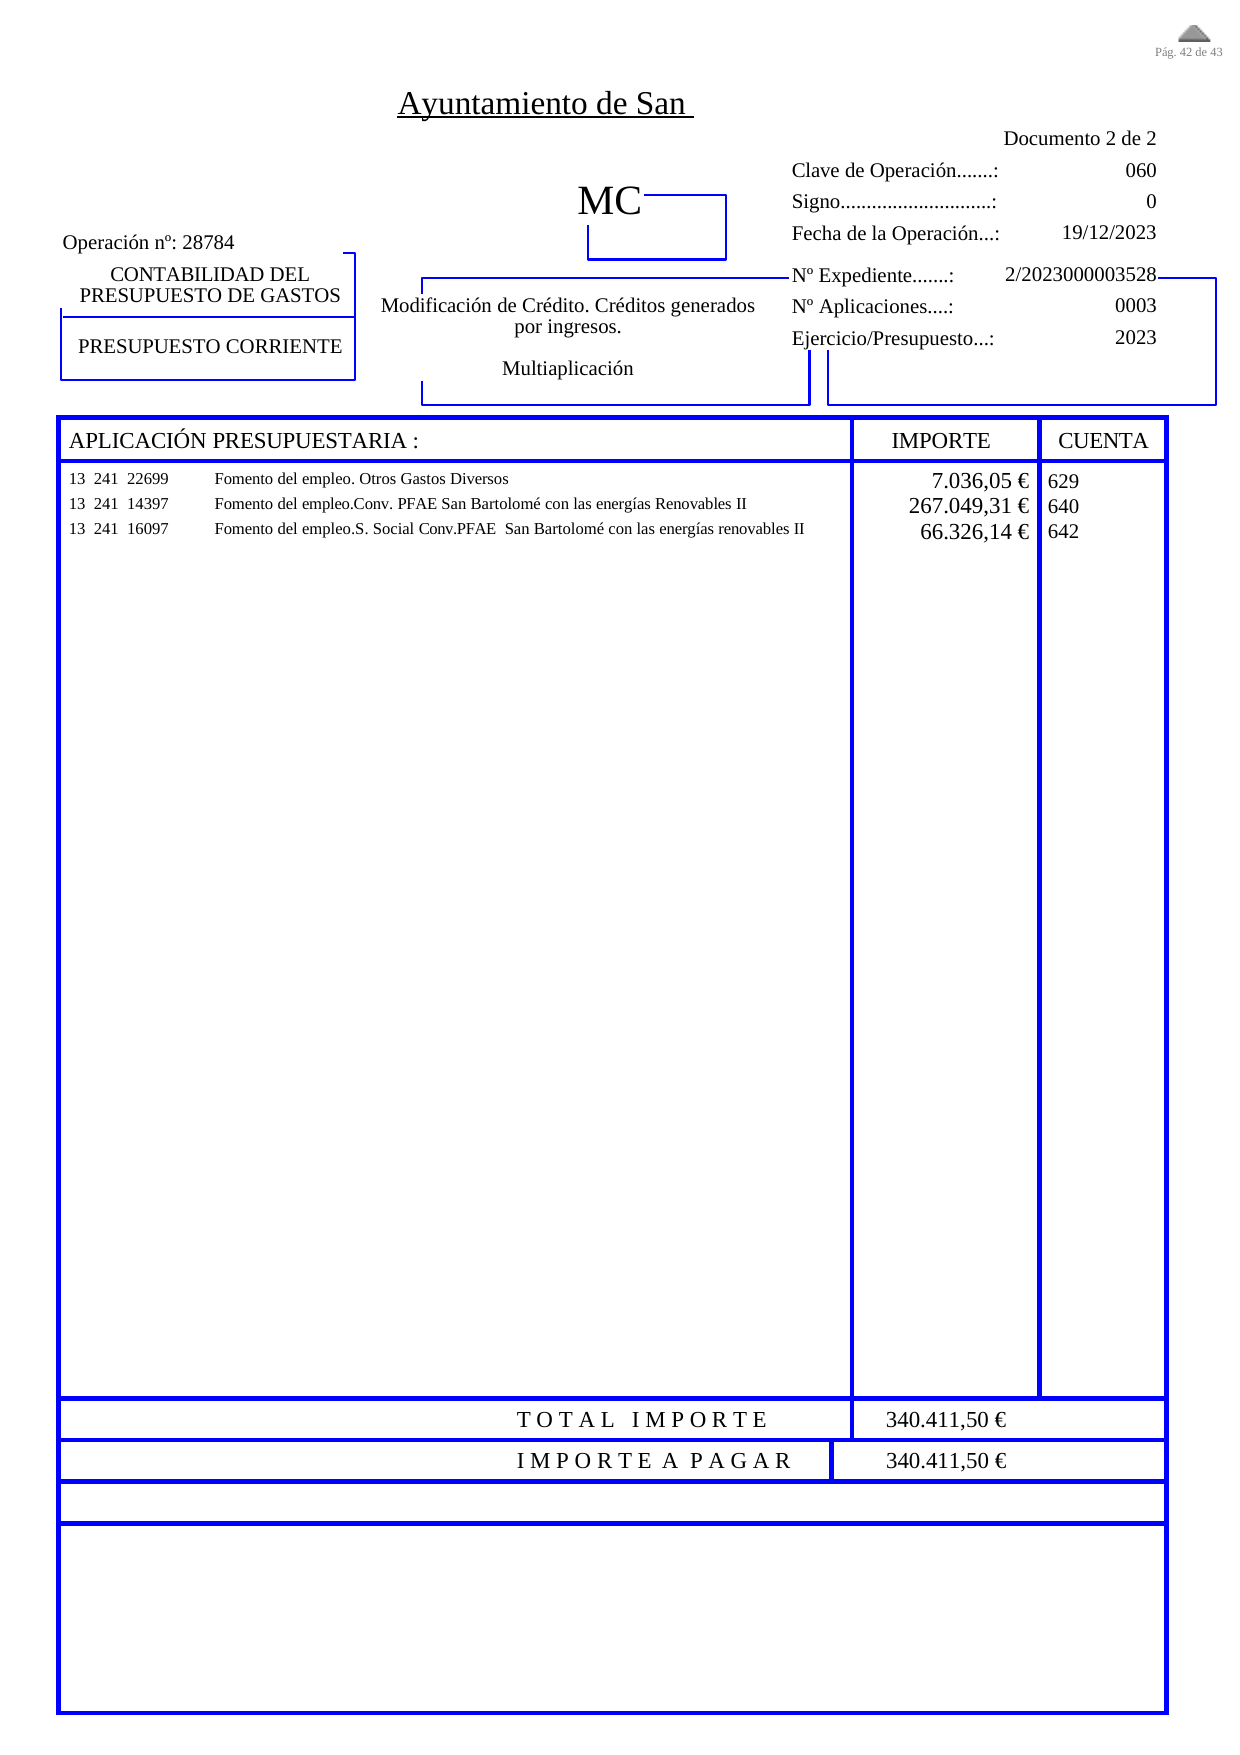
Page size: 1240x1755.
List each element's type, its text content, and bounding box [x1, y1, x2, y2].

table_header CUENTA [1042, 420, 1164, 458]
table_cell 629 640 642 [1042, 463, 1164, 1396]
table_cell 7.036,05 € 267.049,31 € 66.326,14 € [854, 463, 1037, 1396]
table_header APLICACIÓN PRESUPUESTARIA : [61, 420, 850, 458]
table_cell 340.411,50 € [834, 1442, 1164, 1479]
table_cell [61, 1526, 1164, 1711]
table_cell T O T A L I M P O R T E [61, 1401, 850, 1438]
table_cell 340.411,50 € [854, 1401, 1164, 1438]
table_cell I M P O R T E A P A G A R [61, 1442, 829, 1479]
table_cell 13 241 22699 Fomento del empleo. Otros Gastos Diversos 13 241 14397 Fomento del empleo.Conv. PFAE San Bartolomé con las energías Renovables II 13 241 16097 Fomento del empleo.S. Social Conv.PFAE San Bartolomé con las energías renovables II [61, 463, 850, 1396]
table_header IMPORTE [854, 420, 1037, 458]
table_cell [61, 1484, 1164, 1521]
